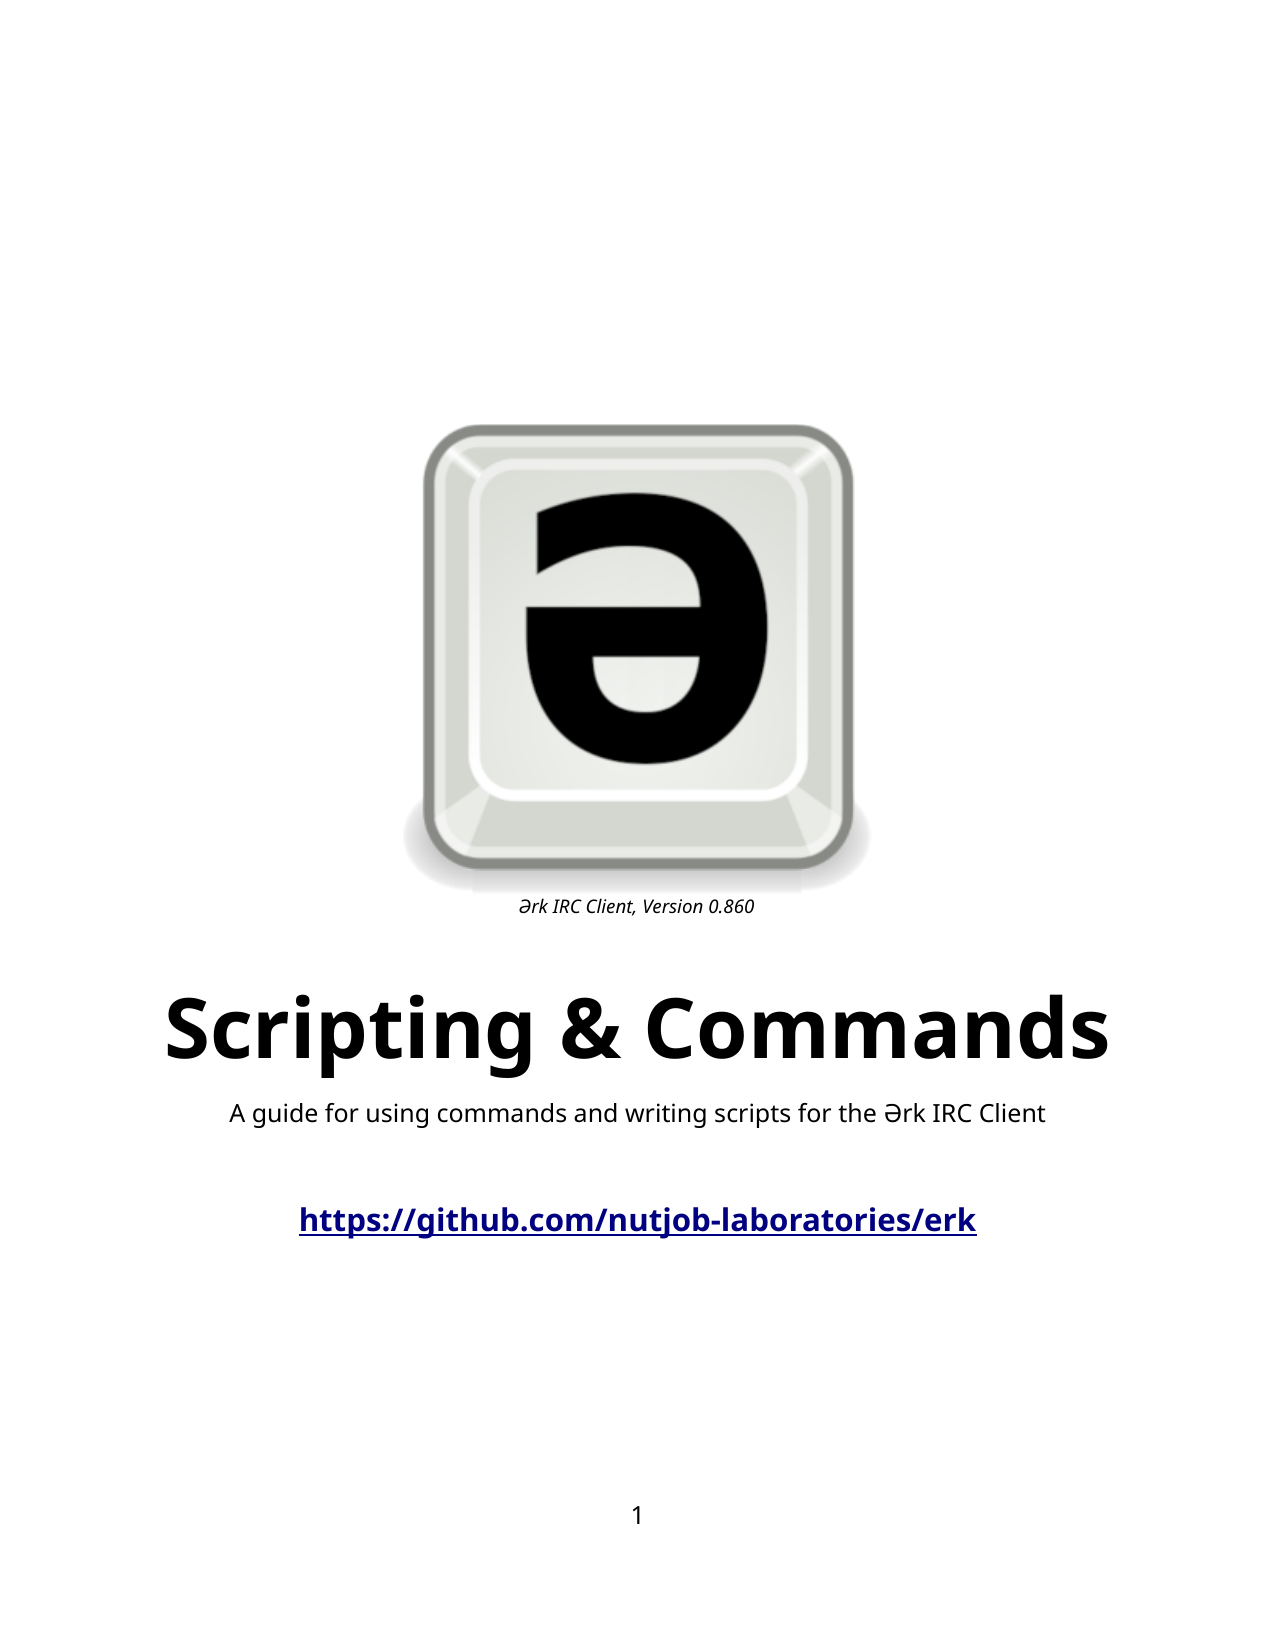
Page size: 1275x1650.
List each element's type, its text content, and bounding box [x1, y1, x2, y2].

picture [403, 424, 872, 894]
subtitle Scripting & Commands [118, 969, 1157, 1083]
text Ərk IRC Client, Version 0.860 [118, 893, 1157, 919]
text https://github.com/nutjob-laboratories/erk [118, 1198, 1157, 1240]
text A guide for using commands and writing scripts for the Ərk IRC Client [118, 1096, 1157, 1129]
